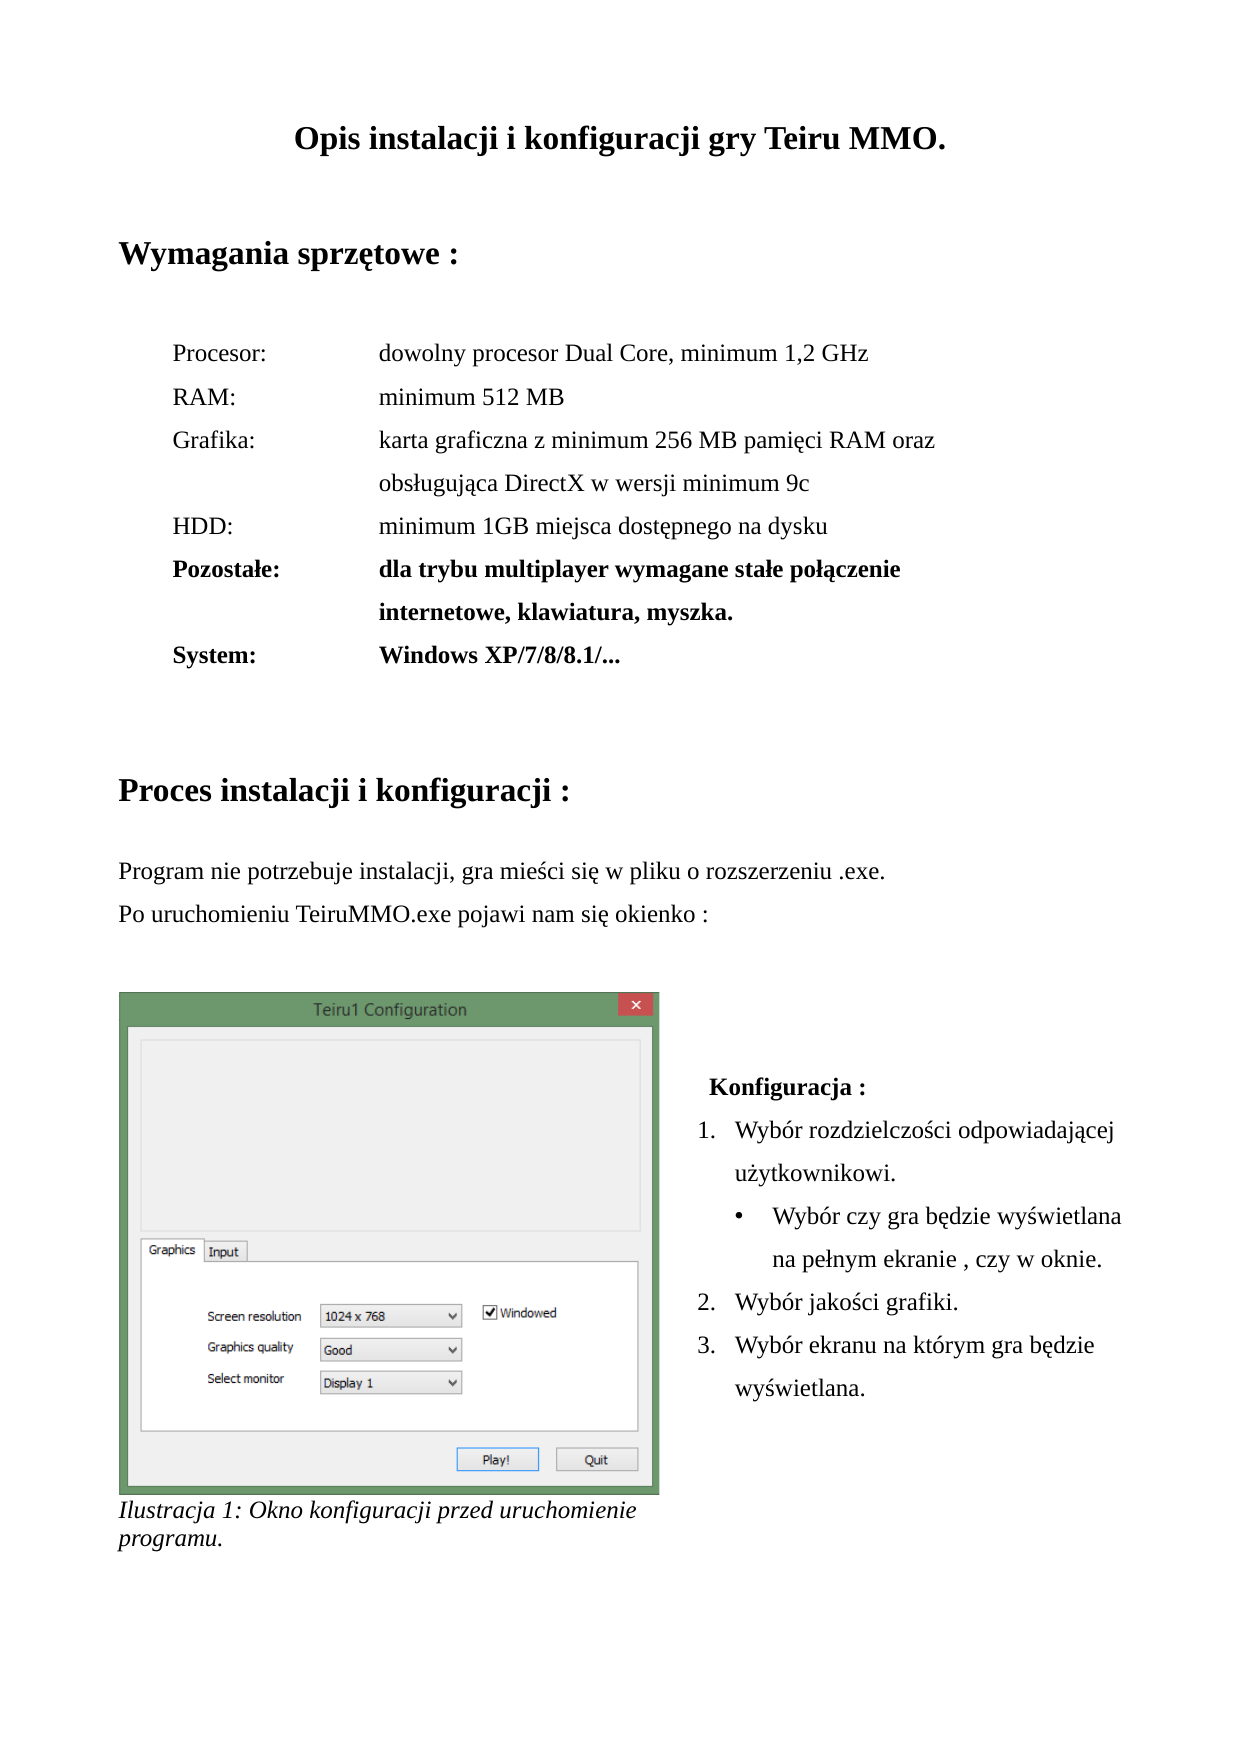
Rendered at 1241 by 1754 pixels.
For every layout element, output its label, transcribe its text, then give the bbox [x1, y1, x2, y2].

text Konfiguracja : [660, 1072, 1122, 1100]
list Wybór ekranu na którym gra będzie wyświetlana. [660, 1330, 1122, 1402]
text Po uruchomieniu TeiruMMO.exe pojawi nam się okienko : [118, 899, 1122, 928]
list Wybór rozdzielczości odpowiadającej użytkownikowi. [660, 1115, 1122, 1187]
picture [118, 992, 660, 1495]
text Ilustracja 1: Okno konfiguracji przed uruchomienie programu. [118, 1495, 659, 1552]
list Wybór czy gra będzie wyświetlana na pełnym ekranie , czy w oknie. [660, 1201, 1122, 1273]
text Opis instalacji i konfiguracji gry Teiru MMO. [118, 118, 1122, 156]
text Wymagania sprzętowe : [118, 233, 1122, 271]
text Program nie potrzebuje instalacji, gra mieści się w pliku o rozszerzeniu .exe. [118, 856, 1122, 885]
text Grafika: karta graficzna z minimum 256 MB pamięci RAM oraz obsługująca DirectX w wersji minimum 9c [118, 425, 1122, 497]
text System: Windows XP/7/8/8.1/... [118, 640, 1122, 669]
text Pozostałe: dla trybu multiplayer wymagane stałe połączenie internetowe, klawiatura, myszka. [118, 554, 1122, 626]
text HDD: minimum 1GB miejsca dostępnego na dysku [118, 511, 1122, 540]
text Proces instalacji i konfiguracji : [118, 770, 1122, 808]
text RAM: minimum 512 MB [118, 382, 1122, 410]
text Procesor: dowolny procesor Dual Core, minimum 1,2 GHz [118, 338, 1122, 367]
list Wybór jakości grafiki. [660, 1287, 1122, 1316]
